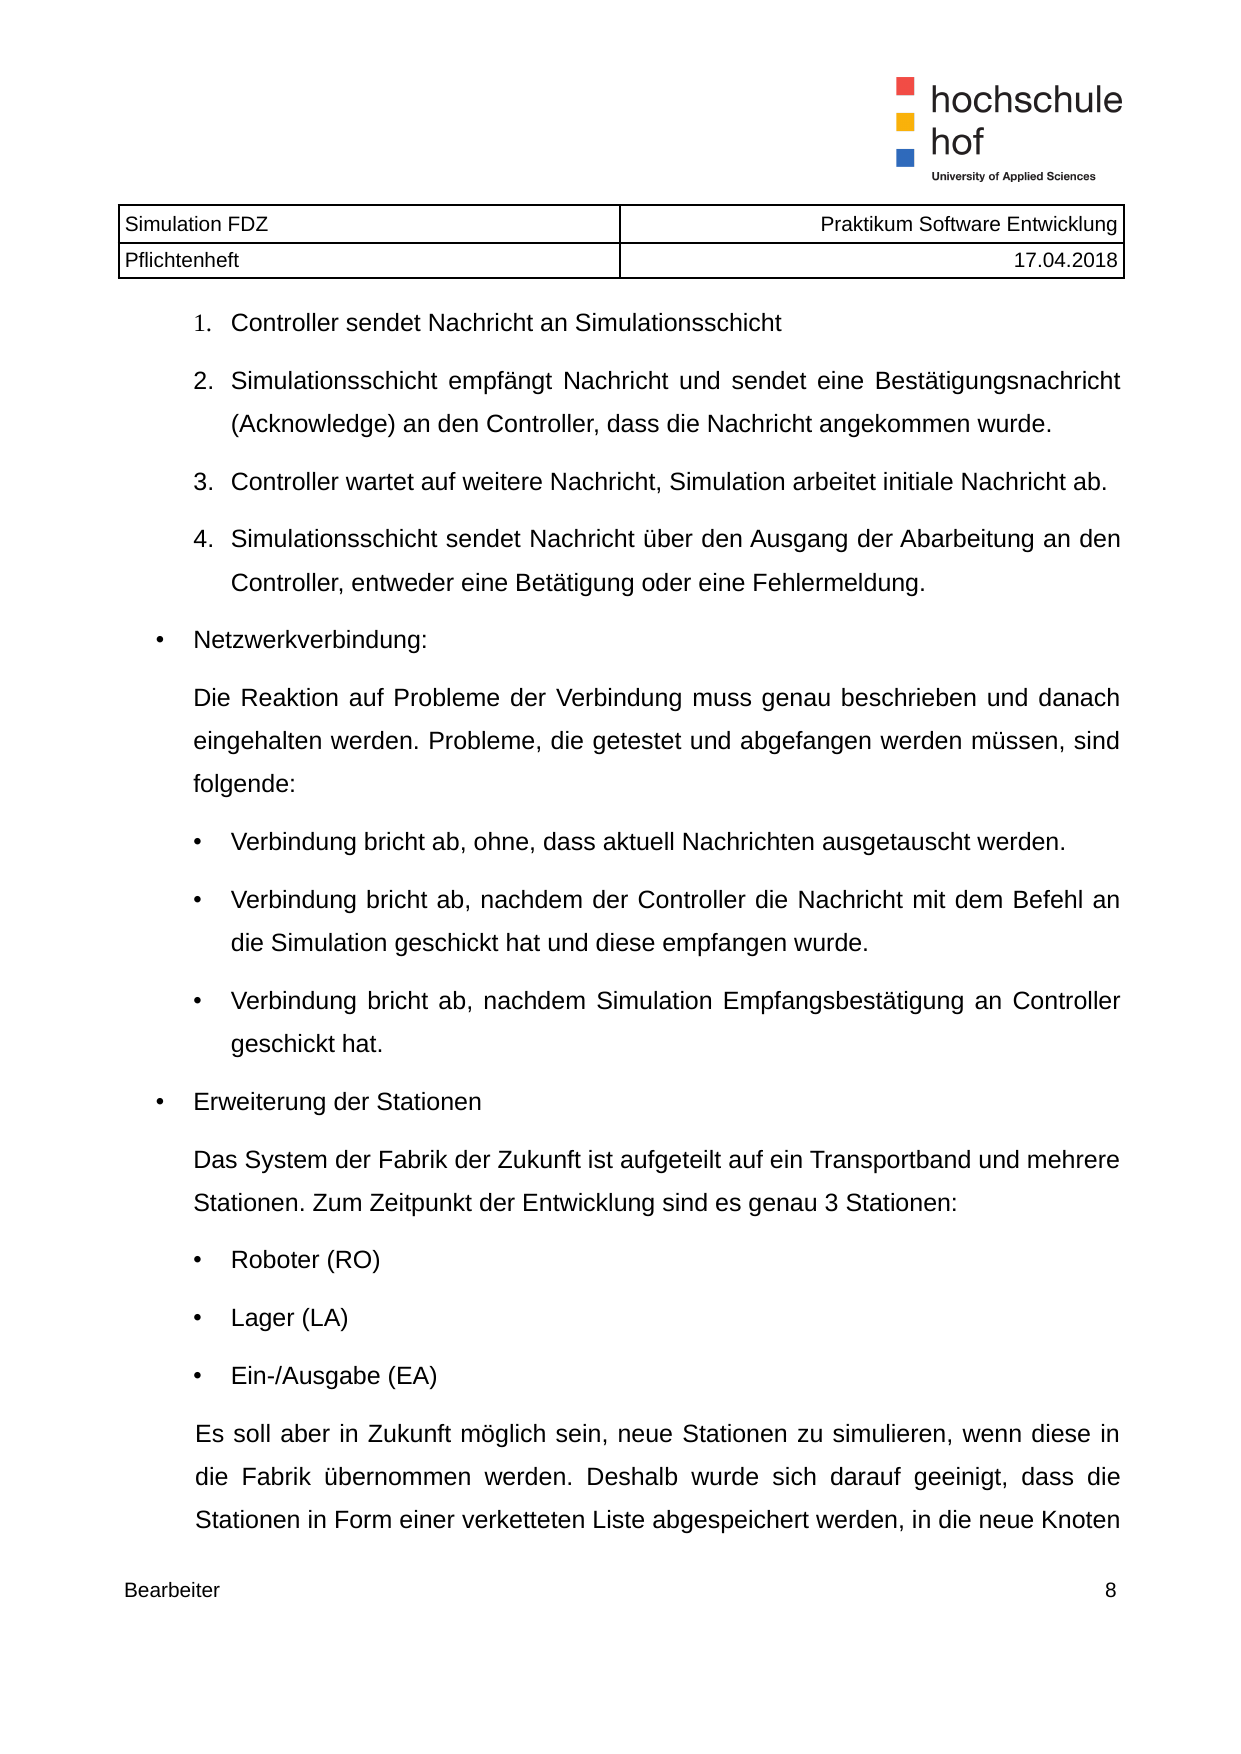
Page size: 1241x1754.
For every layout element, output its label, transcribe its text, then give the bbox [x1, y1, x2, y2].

list Netzwerkverbindung: [156, 625, 1122, 654]
list Verbindung bricht ab, nachdem Simulation Empfangsbestätigung an Controller geschickt hat. [193, 986, 1122, 1058]
list Roboter (RO) [193, 1245, 1122, 1274]
list Simulationsschicht sendet Nachricht über den Ausgang der Abarbeitung an den Controller, entweder eine Betätigung oder eine Fehlermeldung. [193, 524, 1122, 596]
text Es soll aber in Zukunft möglich sein, neue Stationen zu simulieren, wenn diese in die Fabrik übernommen werden. Deshalb wurde sich darauf geeinigt, dass die Stationen in Form einer verketteten Liste abgespeichert werden, in die neue Knoten [195, 1419, 1122, 1534]
list Controller sendet Nachricht an Simulationsschicht [193, 308, 1122, 337]
list Die Reaktion auf Probleme der Verbindung muss genau beschrieben und danach eingehalten werden. Probleme, die getestet und abgefangen werden müssen, sind folgende: [156, 683, 1122, 798]
list Lager (LA) [193, 1303, 1122, 1332]
list Verbindung bricht ab, nachdem der Controller die Nachricht mit dem Befehl an die Simulation geschickt hat und diese empfangen wurde. [193, 885, 1122, 957]
list Erweiterung der Stationen [156, 1087, 1122, 1116]
list Ein-/Ausgabe (EA) [193, 1361, 1122, 1390]
list Das System der Fabrik der Zukunft ist aufgeteilt auf ein Transportband und mehrere Stationen. Zum Zeitpunkt der Entwicklung sind es genau 3 Stationen: [156, 1144, 1122, 1216]
list Simulationsschicht empfängt Nachricht und sendet eine Bestätigungsnachricht (Acknowledge) an den Controller, dass die Nachricht angekommen wurde. [193, 366, 1122, 438]
list Verbindung bricht ab, ohne, dass aktuell Nachrichten ausgetauscht werden. [193, 827, 1122, 856]
list Controller wartet auf weitere Nachricht, Simulation arbeitet initiale Nachricht ab. [193, 467, 1122, 496]
picture [896, 77, 1122, 182]
